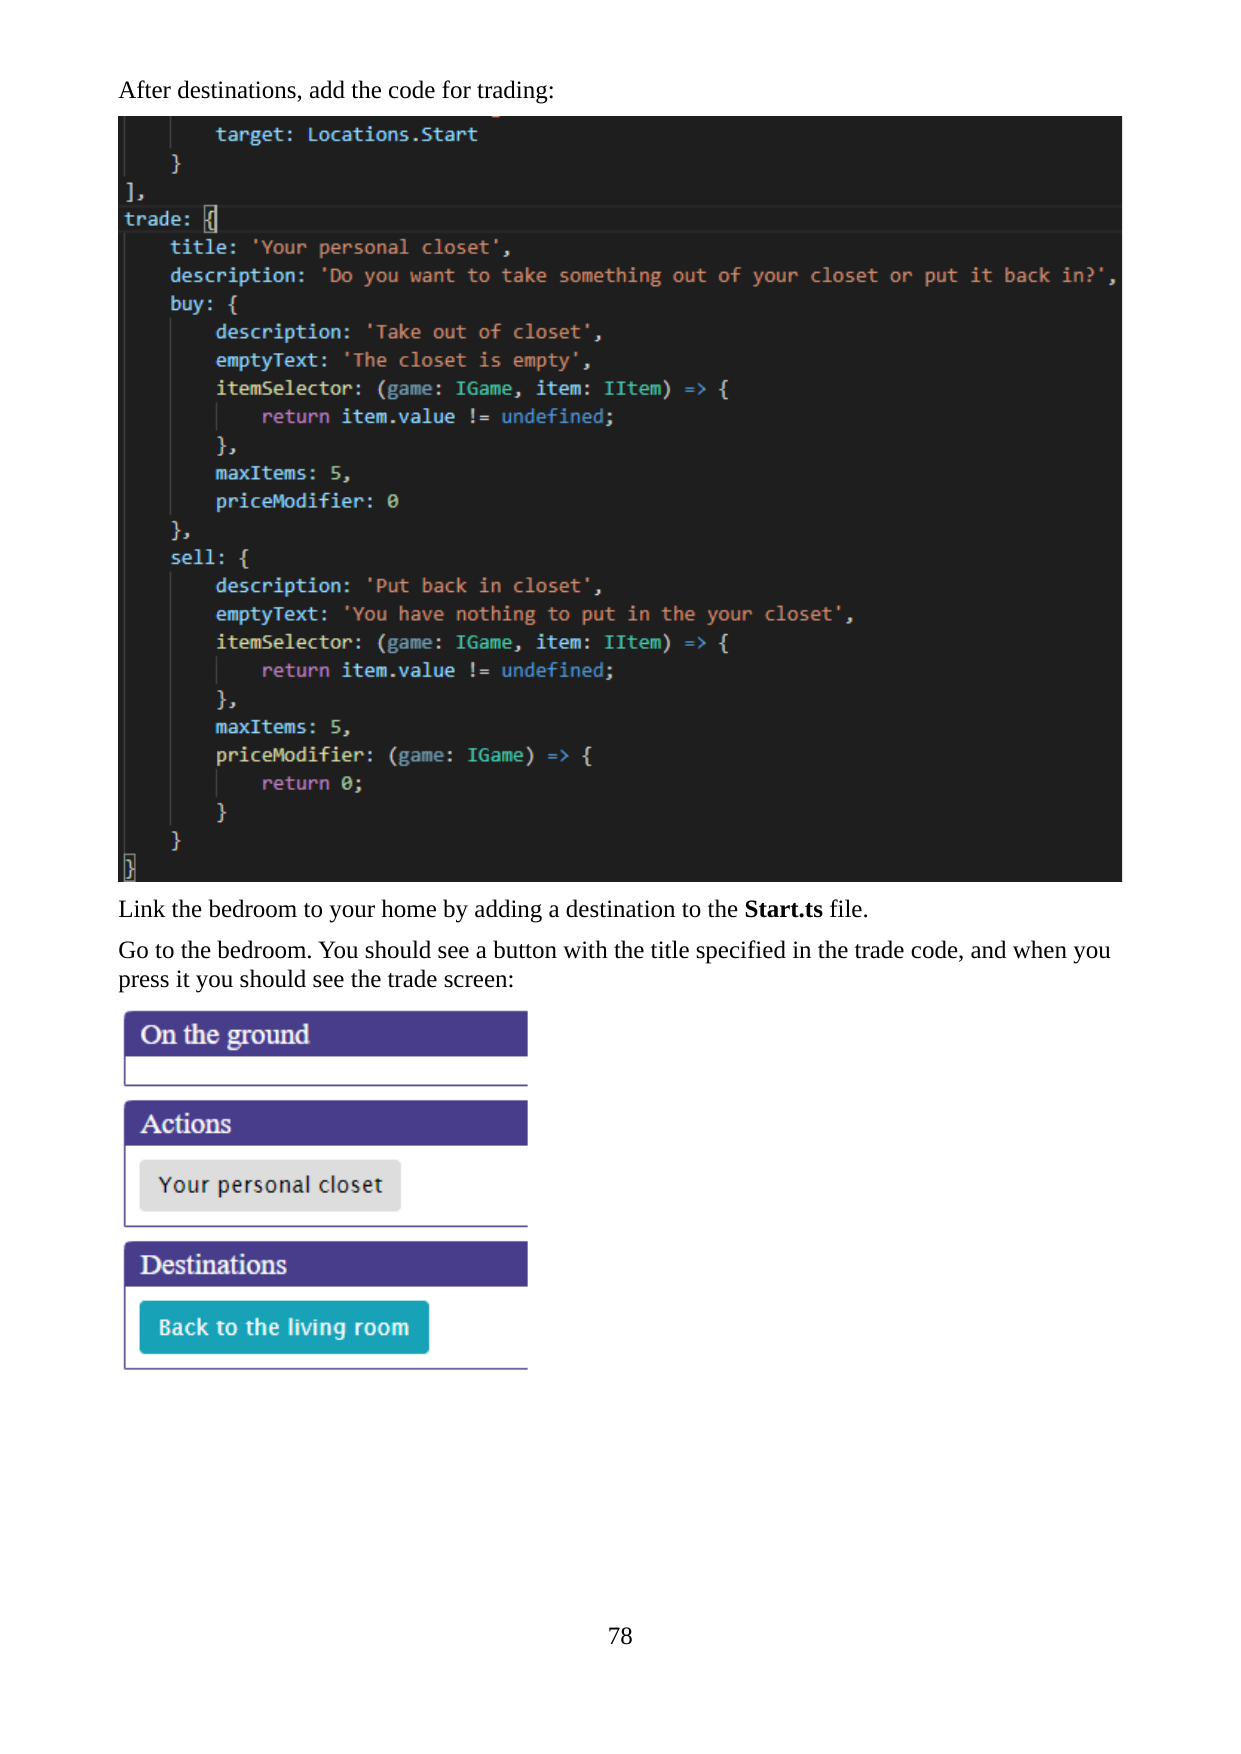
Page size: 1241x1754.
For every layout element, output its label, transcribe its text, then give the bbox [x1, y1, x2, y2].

text Go to the bedroom. You should see a button with the title specified in the trade code, and when you press it you should see the trade screen: [118, 935, 1122, 993]
text Link the bedroom to your home by adding a destination to the Start.ts file. [118, 894, 1122, 923]
text After destinations, add the code for trading: [118, 75, 1122, 104]
